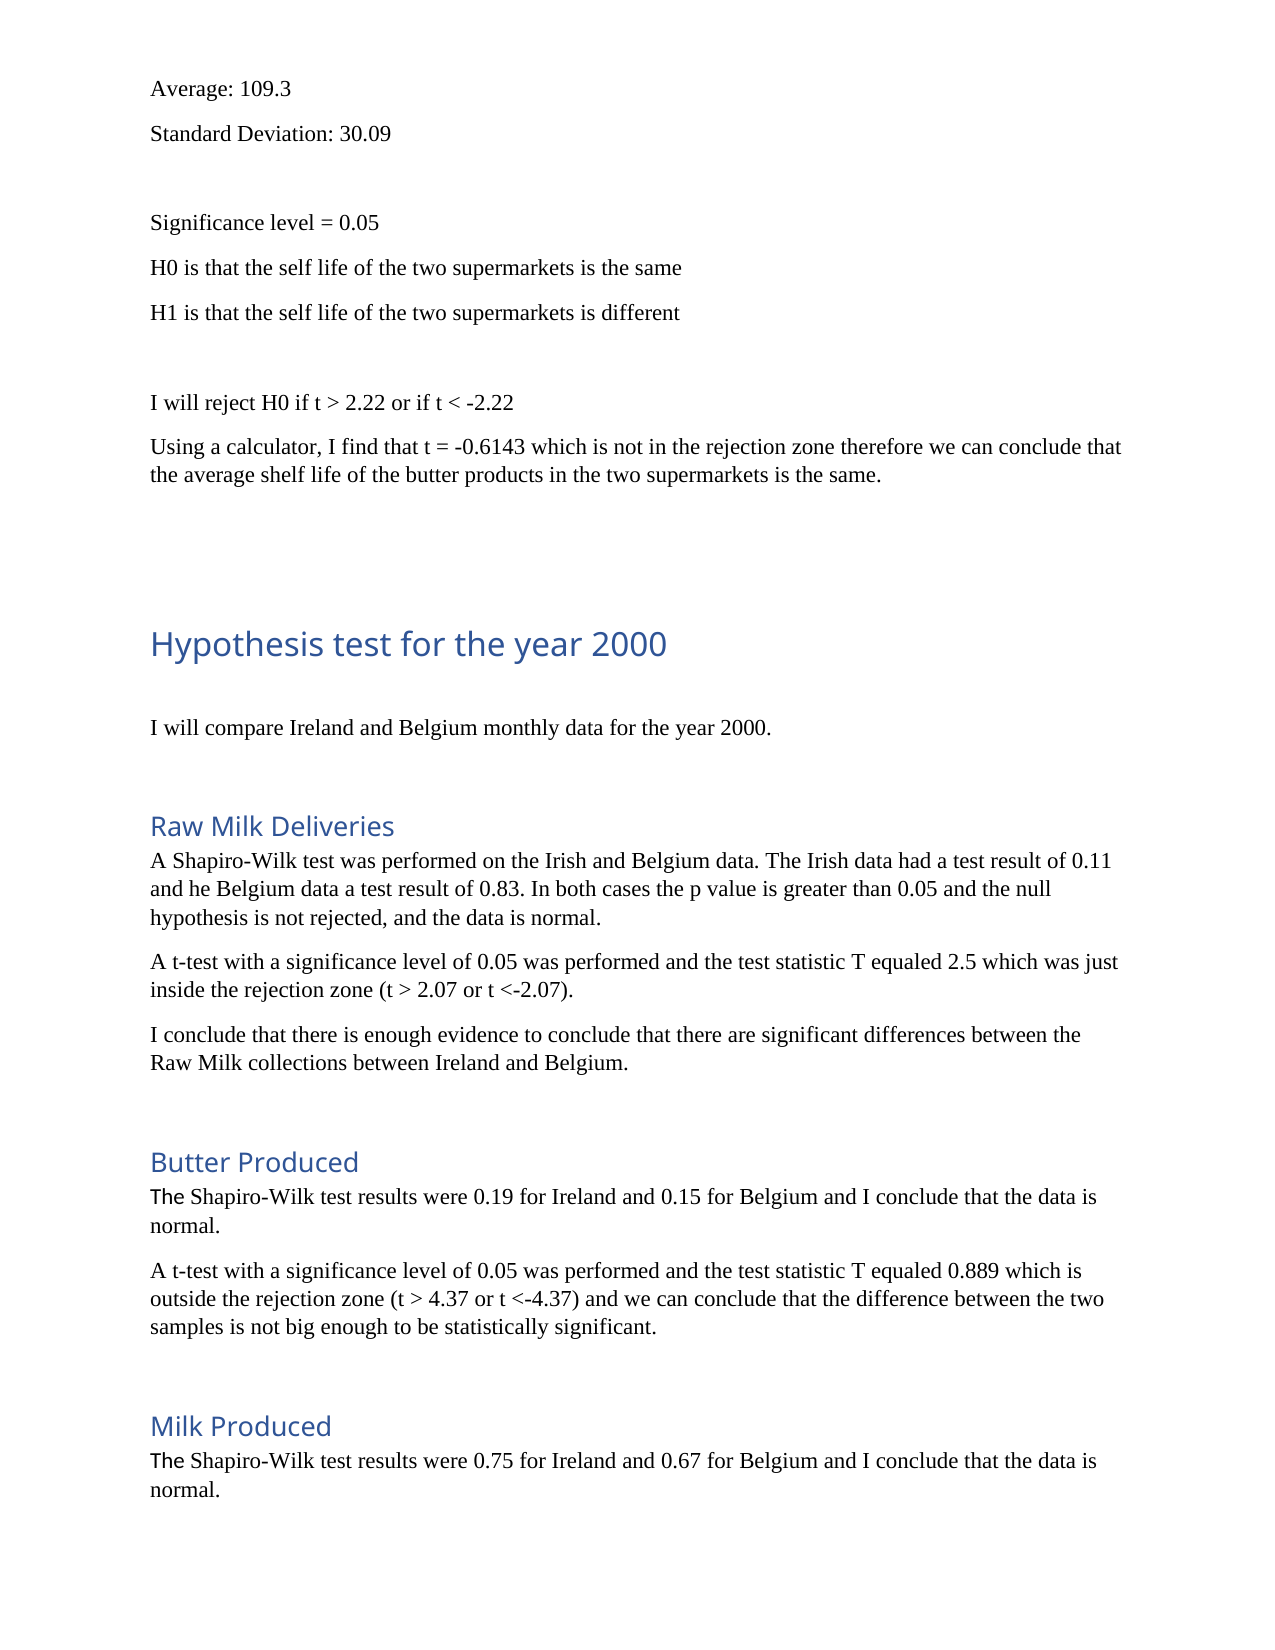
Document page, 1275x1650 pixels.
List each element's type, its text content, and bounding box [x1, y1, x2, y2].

text I will reject H0 if t > 2.22 or if t < -2.22 [150, 388, 1125, 415]
text H0 is that the self life of the two supermarkets is the same [150, 254, 1125, 281]
text H1 is that the self life of the two supermarkets is different [150, 299, 1125, 325]
subtitle Butter Produced [150, 1143, 1125, 1180]
text I will compare Ireland and Belgium monthly data for the year 2000. [150, 714, 1125, 741]
text I conclude that there is enough evidence to conclude that there are significant differences between the Raw Milk collections between Ireland and Belgium. [150, 1021, 1125, 1076]
text A t-test with a significance level of 0.05 was performed and the test statistic T equaled 0.889 which is outside the rejection zone (t > 4.37 or t <-4.37) and we can conclude that the difference between the two samples is not big enough to be statistically significant. [150, 1257, 1125, 1340]
text Average: 109.3 [150, 75, 1125, 101]
subtitle Milk Produced [150, 1407, 1125, 1444]
subtitle Raw Milk Deliveries [150, 808, 1125, 845]
text Standard Deviation: 30.09 [150, 120, 1125, 146]
text The Shapiro-Wilk test results were 0.19 for Ireland and 0.15 for Belgium and I conclude that the data is normal. [150, 1182, 1125, 1239]
text Using a calculator, I find that t = -0.6143 which is not in the rejection zone therefore we can conclude that the average shelf life of the butter products in the two supermarkets is the same. [150, 433, 1125, 488]
text A Shapiro-Wilk test was performed on the Irish and Belgium data. The Irish data had a test result of 0.11 and he Belgium data a test result of 0.83. In both cases the p value is greater than 0.05 and the null hypothesis is not rejected, and the data is normal. [150, 847, 1125, 930]
text Significance level = 0.05 [150, 209, 1125, 236]
text The Shapiro-Wilk test results were 0.75 for Ireland and 0.67 for Belgium and I conclude that the data is normal. [150, 1446, 1125, 1503]
text A t-test with a significance level of 0.05 was performed and the test statistic T equaled 2.5 which was just inside the rejection zone (t > 2.07 or t <-2.07). [150, 948, 1125, 1003]
subtitle Hypothesis test for the year 2000 [150, 621, 1125, 666]
